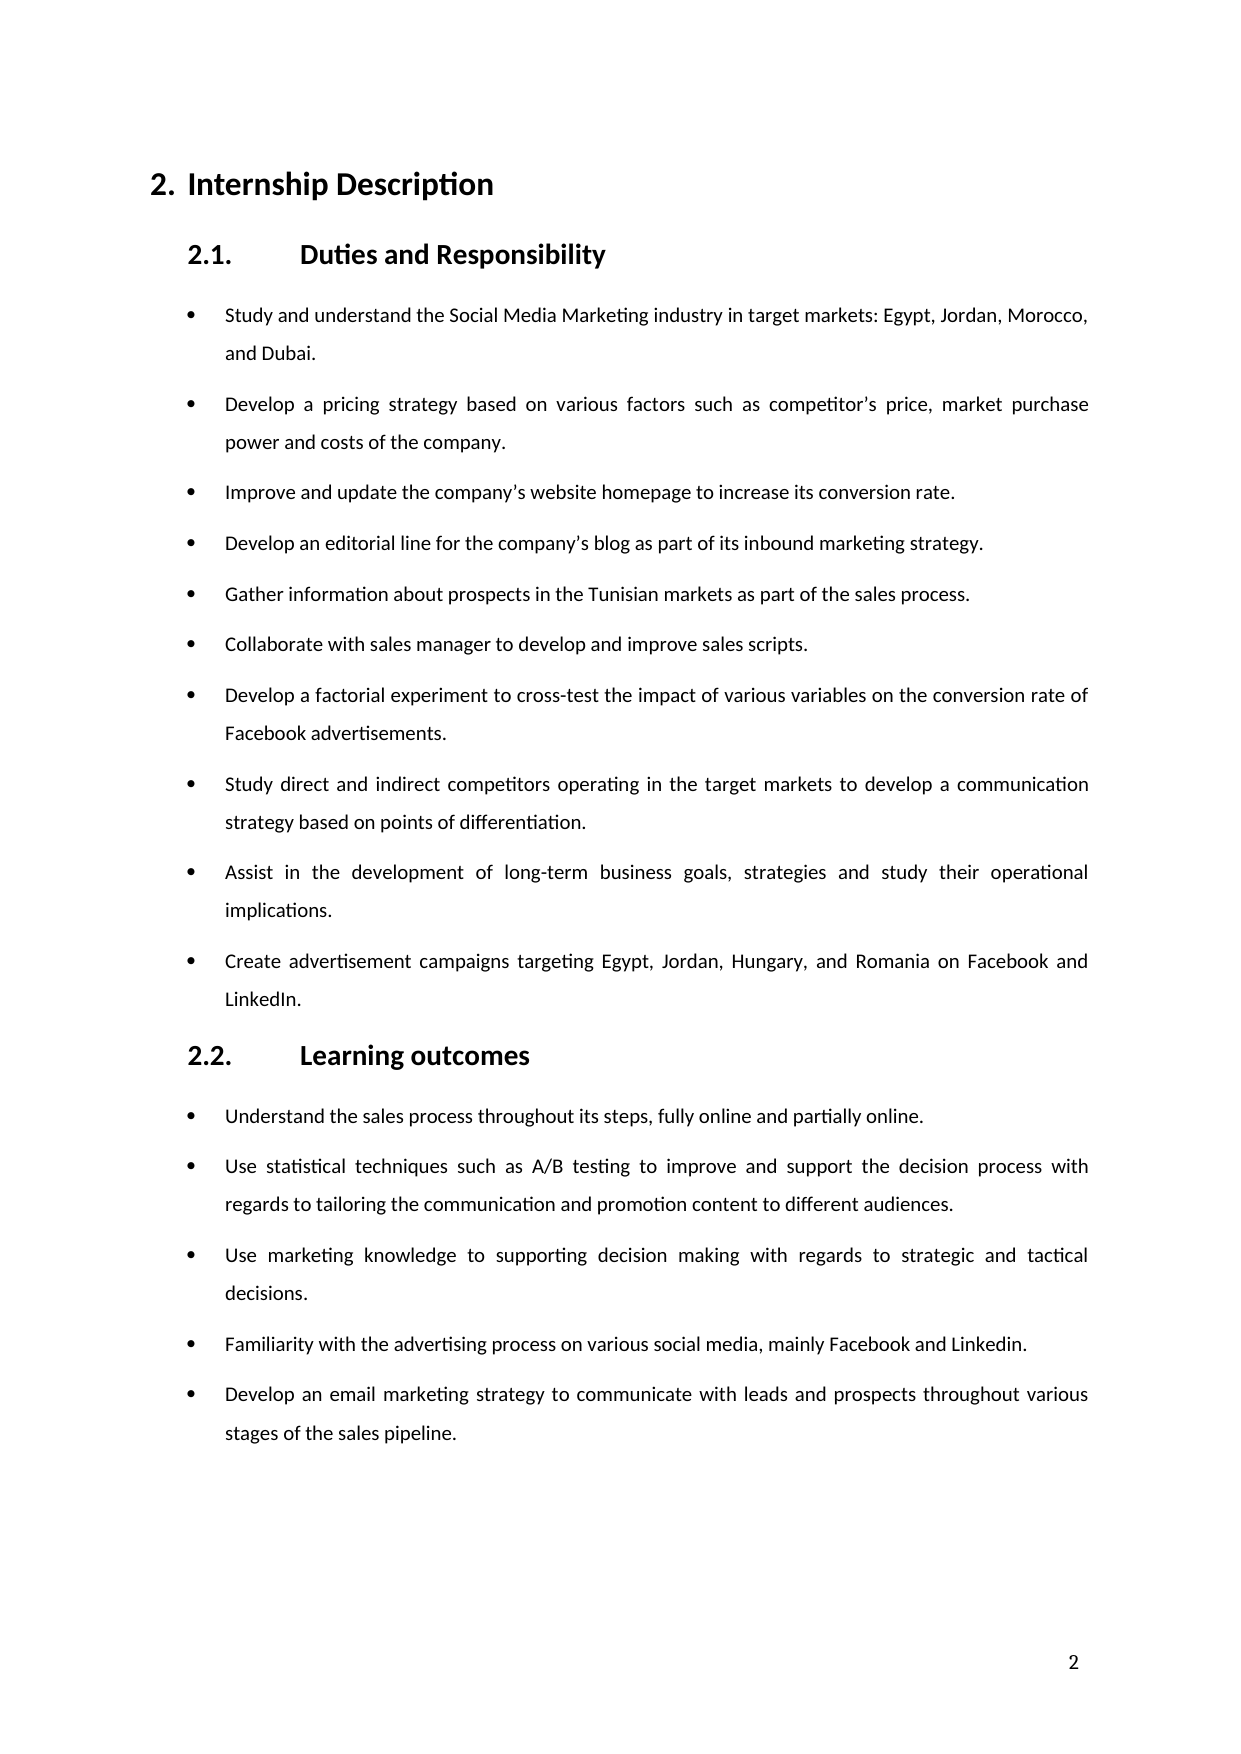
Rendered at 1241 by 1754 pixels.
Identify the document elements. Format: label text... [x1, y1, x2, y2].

list Improve and update the company’s website homepage to increase its conversion rate. [187, 479, 1090, 505]
list Study direct and indirect competitors operating in the target markets to develop a communication strategy based on points of differentiation. [187, 771, 1090, 834]
list Assist in the development of long-term business goals, strategies and study their operational implications. [187, 859, 1090, 923]
list Develop an editorial line for the company’s blog as part of its inbound marketing strategy. [187, 530, 1090, 556]
list Internship Description [150, 162, 1090, 203]
list Create advertisement campaigns targeting Egypt, Jordan, Hungary, and Romania on Facebook and LinkedIn. [187, 948, 1090, 1012]
list Collaborate with sales manager to develop and improve sales scripts. [187, 631, 1090, 657]
list Develop a factorial experiment to cross-test the impact of various variables on the conversion rate of Facebook advertisements. [187, 682, 1090, 746]
list Use marketing knowledge to supporting decision making with regards to strategic and tactical decisions. [187, 1242, 1090, 1306]
list Use statistical techniques such as A/B testing to improve and support the decision process with regards to tailoring the communication and promotion content to different audiences. [187, 1153, 1090, 1217]
list Duties and Responsibility [187, 236, 1090, 272]
list Understand the sales process throughout its steps, fully online and partially online. [187, 1103, 1090, 1128]
list Familiarity with the advertising process on various social media, mainly Facebook and Linkedin. [187, 1331, 1090, 1356]
list Develop an email marketing strategy to communicate with leads and prospects throughout various stages of the sales pipeline. [187, 1382, 1090, 1445]
list Learning outcomes [187, 1037, 1090, 1073]
list Study and understand the Social Media Marketing industry in target markets: Egypt, Jordan, Morocco, and Dubai. [187, 302, 1090, 366]
list Gather information about prospects in the Tunisian markets as part of the sales process. [187, 581, 1090, 606]
list Develop a pricing strategy based on various factors such as competitor’s price, market purchase power and costs of the company. [187, 391, 1090, 454]
